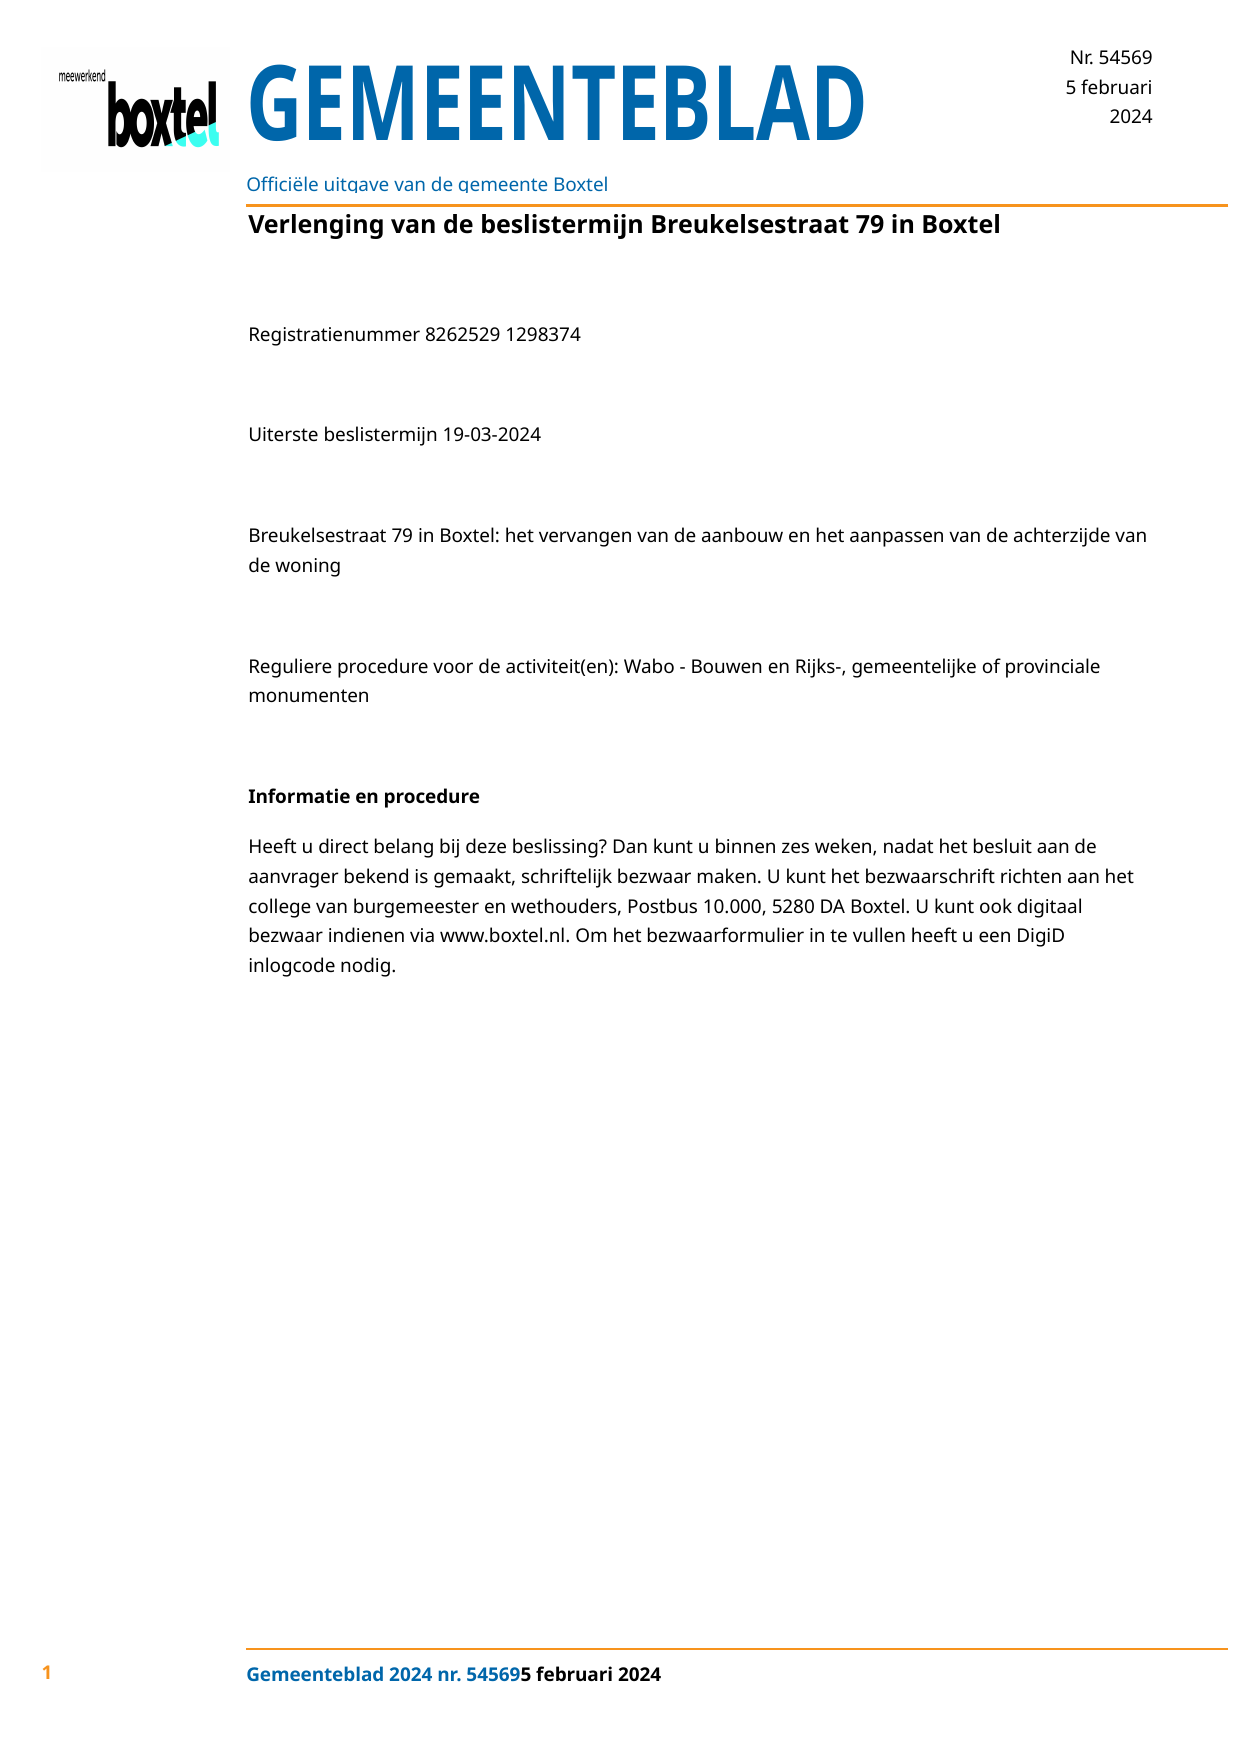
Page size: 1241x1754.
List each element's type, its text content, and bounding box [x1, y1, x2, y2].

text Verlenging van de beslistermijn Breukelsestraat 79 in Boxtel [248, 207, 1152, 241]
text Breukelsestraat 79 in Boxtel: het vervangen van de aanbouw en het aanpassen van de achterzijde van de woning [248, 522, 1152, 578]
text Registratienummer 8262529 1298374 [248, 321, 1152, 346]
text Uiterste beslistermijn 19-03-2024 [248, 422, 1152, 447]
picture [41, 47, 231, 172]
text Reguliere procedure voor de activiteit(en): Wabo - Bouwen en Rijks-, gemeentelijke of provinciale monumenten [248, 653, 1152, 708]
text Heeft u direct belang bij deze beslissing? Dan kunt u binnen zes weken, nadat het besluit aan de aanvrager bekend is gemaakt, schriftelijk bezwaar maken. U kunt het bezwaarschrift richten aan het college van burgemeester en wethouders, Postbus 10.000, 5280 DA Boxtel. U kunt ook digitaal bezwaar indienen via www.boxtel.nl. Om het bezwaarformulier in te vullen heeft u een DigiD inlogcode nodig. [248, 834, 1152, 978]
text Informatie en procedure [248, 783, 1152, 809]
